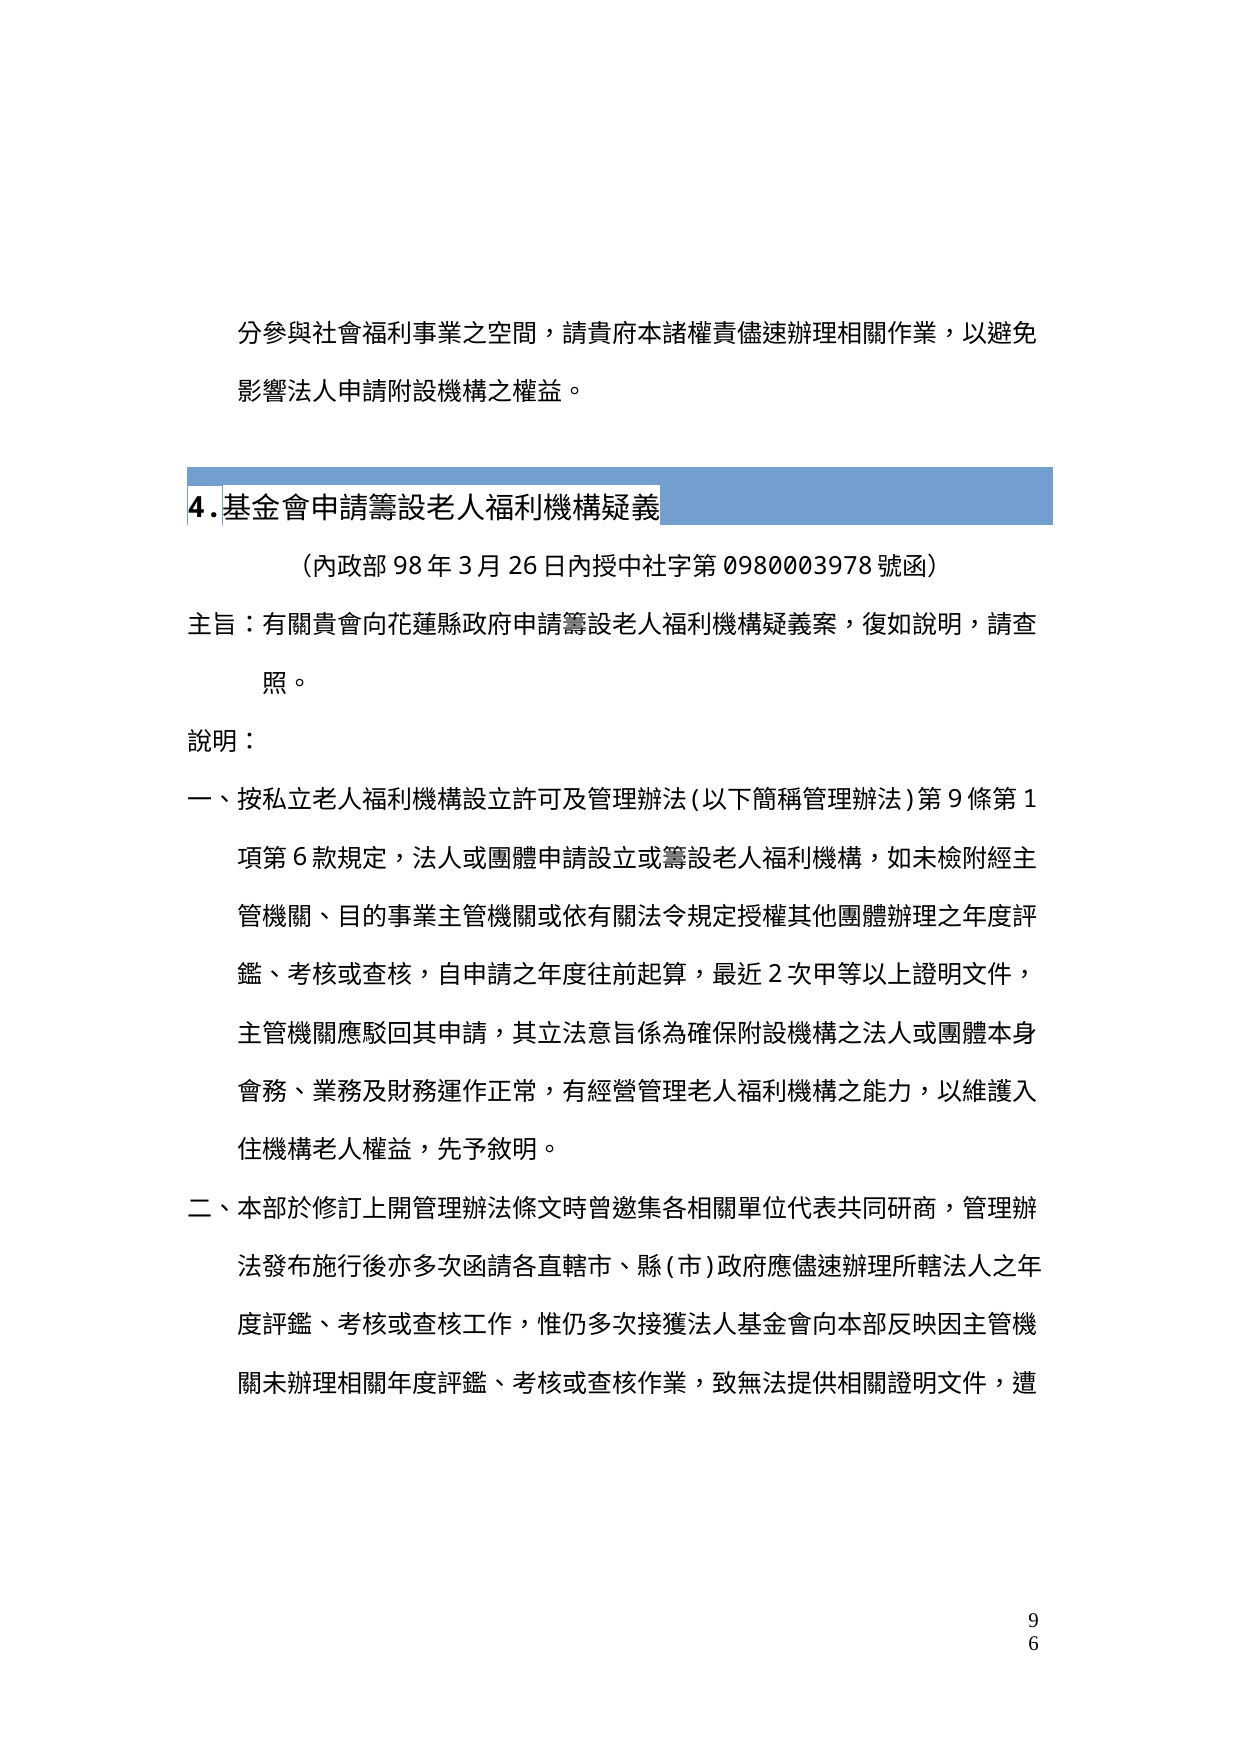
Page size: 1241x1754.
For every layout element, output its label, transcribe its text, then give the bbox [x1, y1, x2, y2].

text 二、本部於修訂上開管理辦法條文時曾邀集各相關單位代表共同研商，管理辦法發布施行後亦多次函請各直轄市、縣(市)政府應儘速辦理所轄法人之年度評鑑、考核或查核工作，惟仍多次接獲法人基金會向本部反映因主管機關未辦理相關年度評鑑、考核或查核作業，致無法提供相關證明文件，遭 [187, 1167, 1053, 1400]
text 4.基金會申請籌設老人福利機構疑義 [187, 467, 1053, 525]
text 說明： [187, 700, 1053, 758]
text （內政部98年3月26日內授中社字第0980003978號函） [187, 525, 1053, 583]
text 一、按私立老人福利機構設立許可及管理辦法(以下簡稱管理辦法)第9條第1項第6款規定，法人或團體申請設立或籌設老人福利機構，如未檢附經主管機關、目的事業主管機關或依有關法令規定授權其他團體辦理之年度評鑑、考核或查核，自申請之年度往前起算，最近2次甲等以上證明文件，主管機關應駁回其申請，其立法意旨係為確保附設機構之法人或團體本身會務、業務及財務運作正常，有經營管理老人福利機構之能力，以維護入住機構老人權益，先予敘明。 [187, 758, 1053, 1167]
text 主旨：有關貴會向花蓮縣政府申請籌設老人福利機構疑義案，復如說明，請查照。 [187, 583, 1053, 700]
text 分參與社會福利事業之空間，請貴府本諸權責儘速辦理相關作業，以避免影響法人申請附設機構之權益。 [187, 292, 1053, 408]
